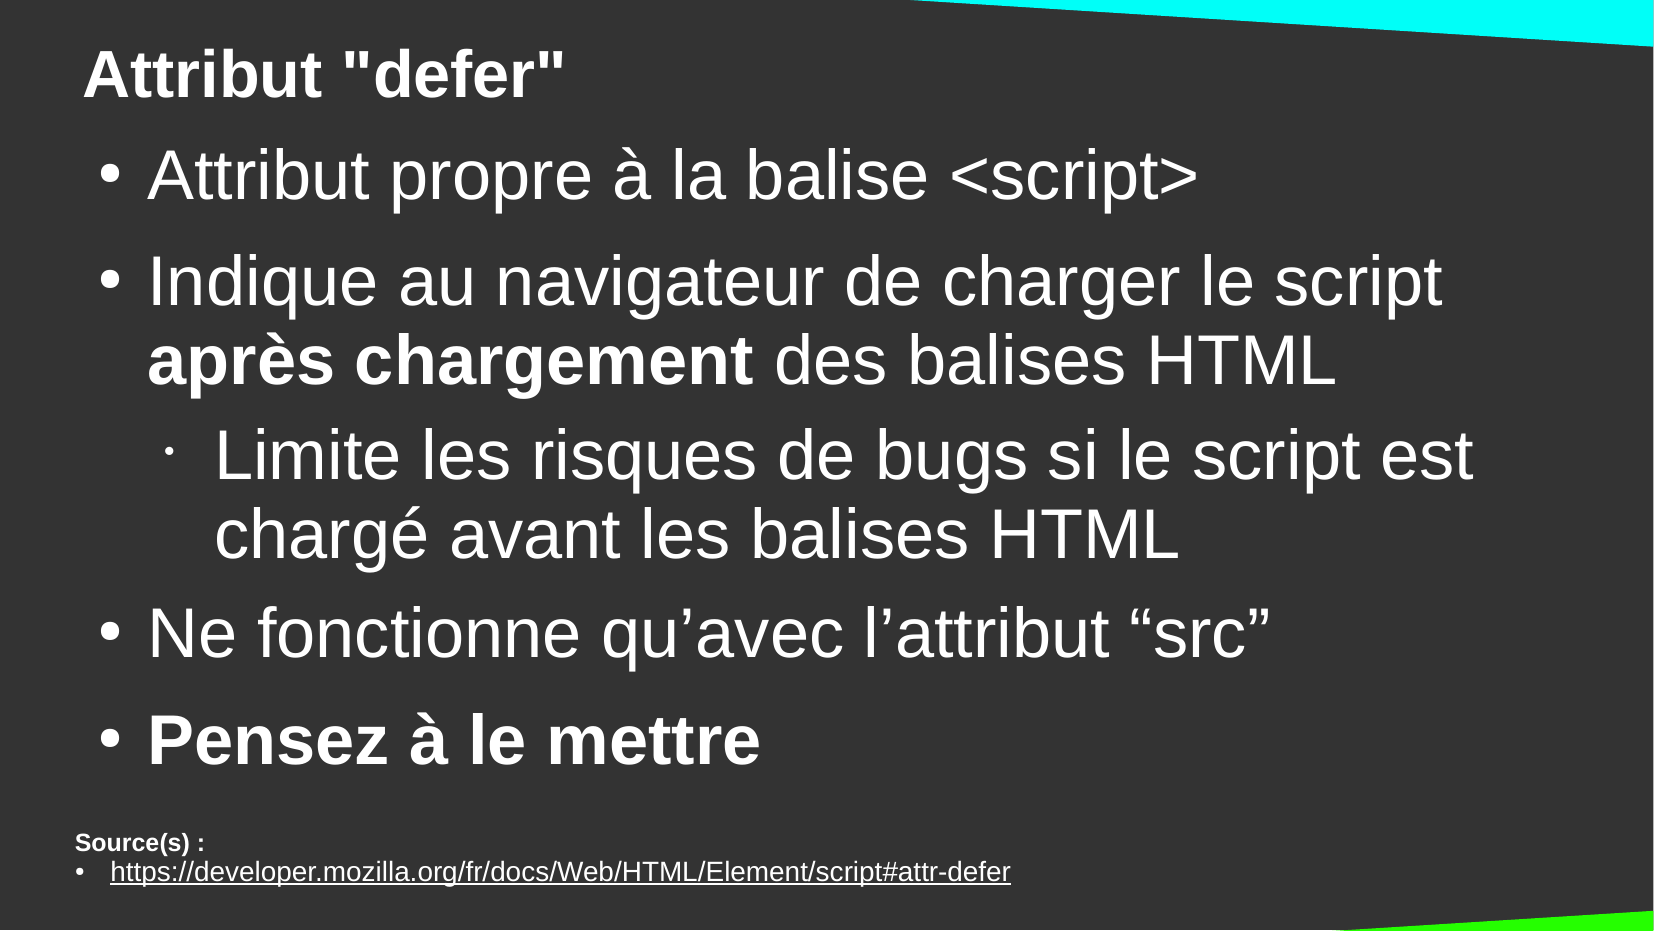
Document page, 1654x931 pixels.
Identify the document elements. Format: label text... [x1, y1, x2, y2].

title Attribut "defer" [82, 37, 1571, 114]
text_box [910, 0, 1654, 47]
text_box [1332, 910, 1654, 931]
text_box Source(s) : https://developer.mozilla.org/fr/docs/Web/HTML/Element/script#attr-defer [60, 821, 1583, 920]
list Attribut propre à la balise <script> Indique au navigateur de charger le script après chargement des balises HTML Limite les risques de bugs si le script est chargé avant les balises HTML Ne fonctionne qu’avec l’attribut “src” Pensez à le mettre [80, 135, 1620, 780]
